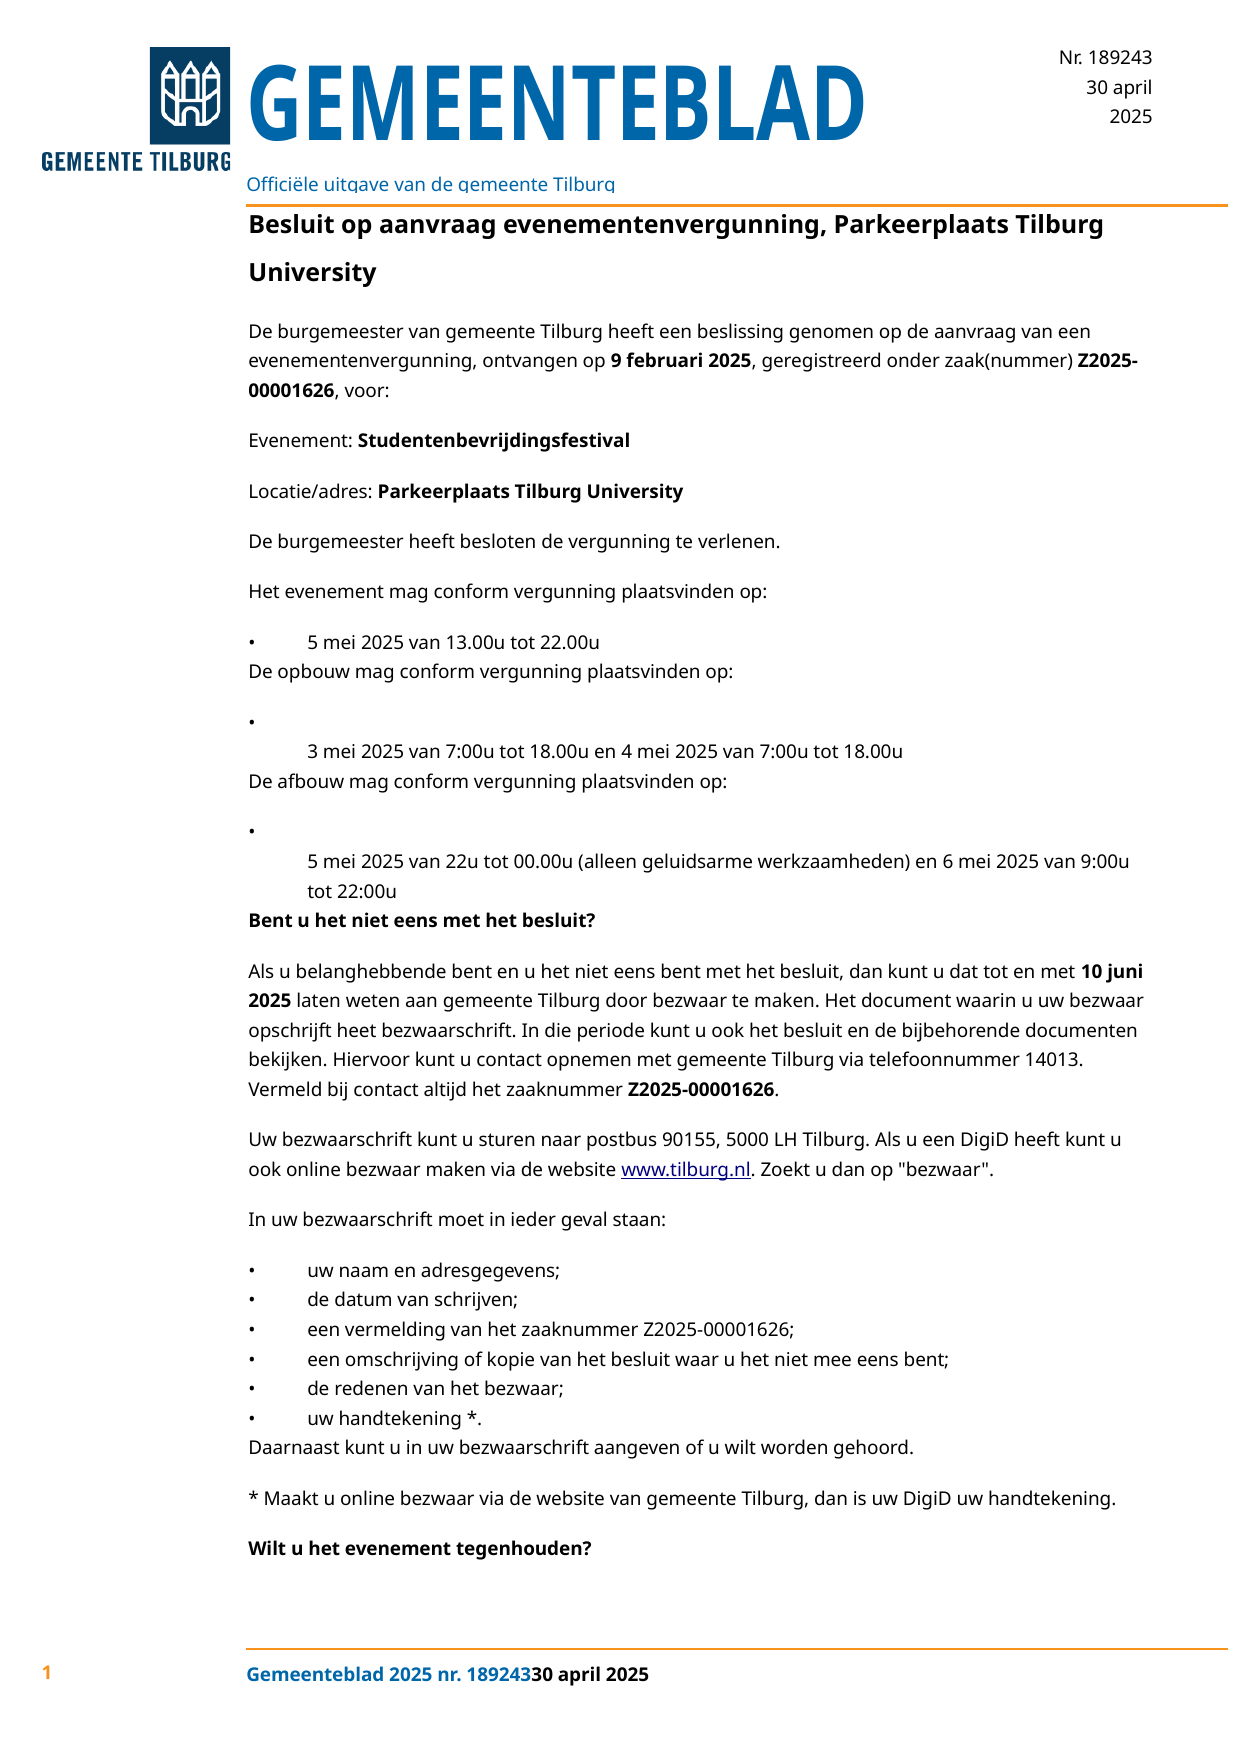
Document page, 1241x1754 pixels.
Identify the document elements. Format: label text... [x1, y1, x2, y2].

text Uw bezwaarschrift kunt u sturen naar postbus 90155, 5000 LH Tilburg. Als u een DigiD heeft kunt u ook online bezwaar maken via de website www.tilburg.nl. Zoekt u dan op "bezwaar". [248, 1127, 1152, 1182]
list een omschrijving of kopie van het besluit waar u het niet mee eens bent; [248, 1346, 1152, 1372]
text Besluit op aanvraag evenementenvergunning, Parkeerplaats Tilburg University [248, 207, 1152, 288]
text * Maakt u online bezwaar via de website van gemeente Tilburg, dan is uw DigiD uw handtekening. [248, 1485, 1152, 1511]
text De burgemeester van gemeente Tilburg heeft een beslissing genomen op de aanvraag van een evenementenvergunning, ontvangen op 9 februari 2025, geregistreerd onder zaak(nummer) Z2025-00001626, voor: [248, 318, 1152, 403]
list 5 mei 2025 van 13.00u tot 22.00u [248, 629, 1152, 655]
list 3 mei 2025 van 7:00u tot 18.00u en 4 mei 2025 van 7:00u tot 18.00u [248, 739, 1152, 764]
list de datum van schrijven; [248, 1287, 1152, 1312]
text Evenement: Studentenbevrijdingsfestival [248, 427, 1152, 453]
list 5 mei 2025 van 22u tot 00.00u (alleen geluidsarme werkzaamheden) en 6 mei 2025 van 9:00u tot 22:00u [248, 848, 1152, 904]
list uw naam en adresgegevens; [248, 1257, 1152, 1283]
text De burgemeester heeft besloten de vergunning te verlenen. [248, 528, 1152, 554]
text Daarnaast kunt u in uw bezwaarschrift aangeven of u wilt worden gehoord. [248, 1434, 1152, 1460]
text De afbouw mag conform vergunning plaatsvinden op: [248, 768, 1152, 794]
text Als u belanghebbende bent en u het niet eens bent met het besluit, dan kunt u dat tot en met 10 juni 2025 laten weten aan gemeente Tilburg door bezwaar te maken. Het document waarin u uw bezwaar opschrijft heet bezwaarschrift. In die periode kunt u ook het besluit en de bijbehorende documenten bekijken. Hiervoor kunt u contact opnemen met gemeente Tilburg via telefoonnummer 14013. Vermeld bij contact altijd het zaaknummer Z2025-00001626. [248, 958, 1152, 1102]
text Het evenement mag conform vergunning plaatsvinden op: [248, 579, 1152, 604]
list een vermelding van het zaaknummer Z2025-00001626; [248, 1316, 1152, 1342]
text De opbouw mag conform vergunning plaatsvinden op: [248, 659, 1152, 684]
text Bent u het niet eens met het besluit? [248, 907, 1152, 933]
picture [41, 47, 231, 172]
text Locatie/adres: Parkeerplaats Tilburg University [248, 478, 1152, 504]
text In uw bezwaarschrift moet in ieder geval staan: [248, 1207, 1152, 1232]
text Wilt u het evenement tegenhouden? [248, 1535, 1152, 1561]
list uw handtekening *. [248, 1405, 1152, 1431]
list de redenen van het bezwaar; [248, 1375, 1152, 1401]
